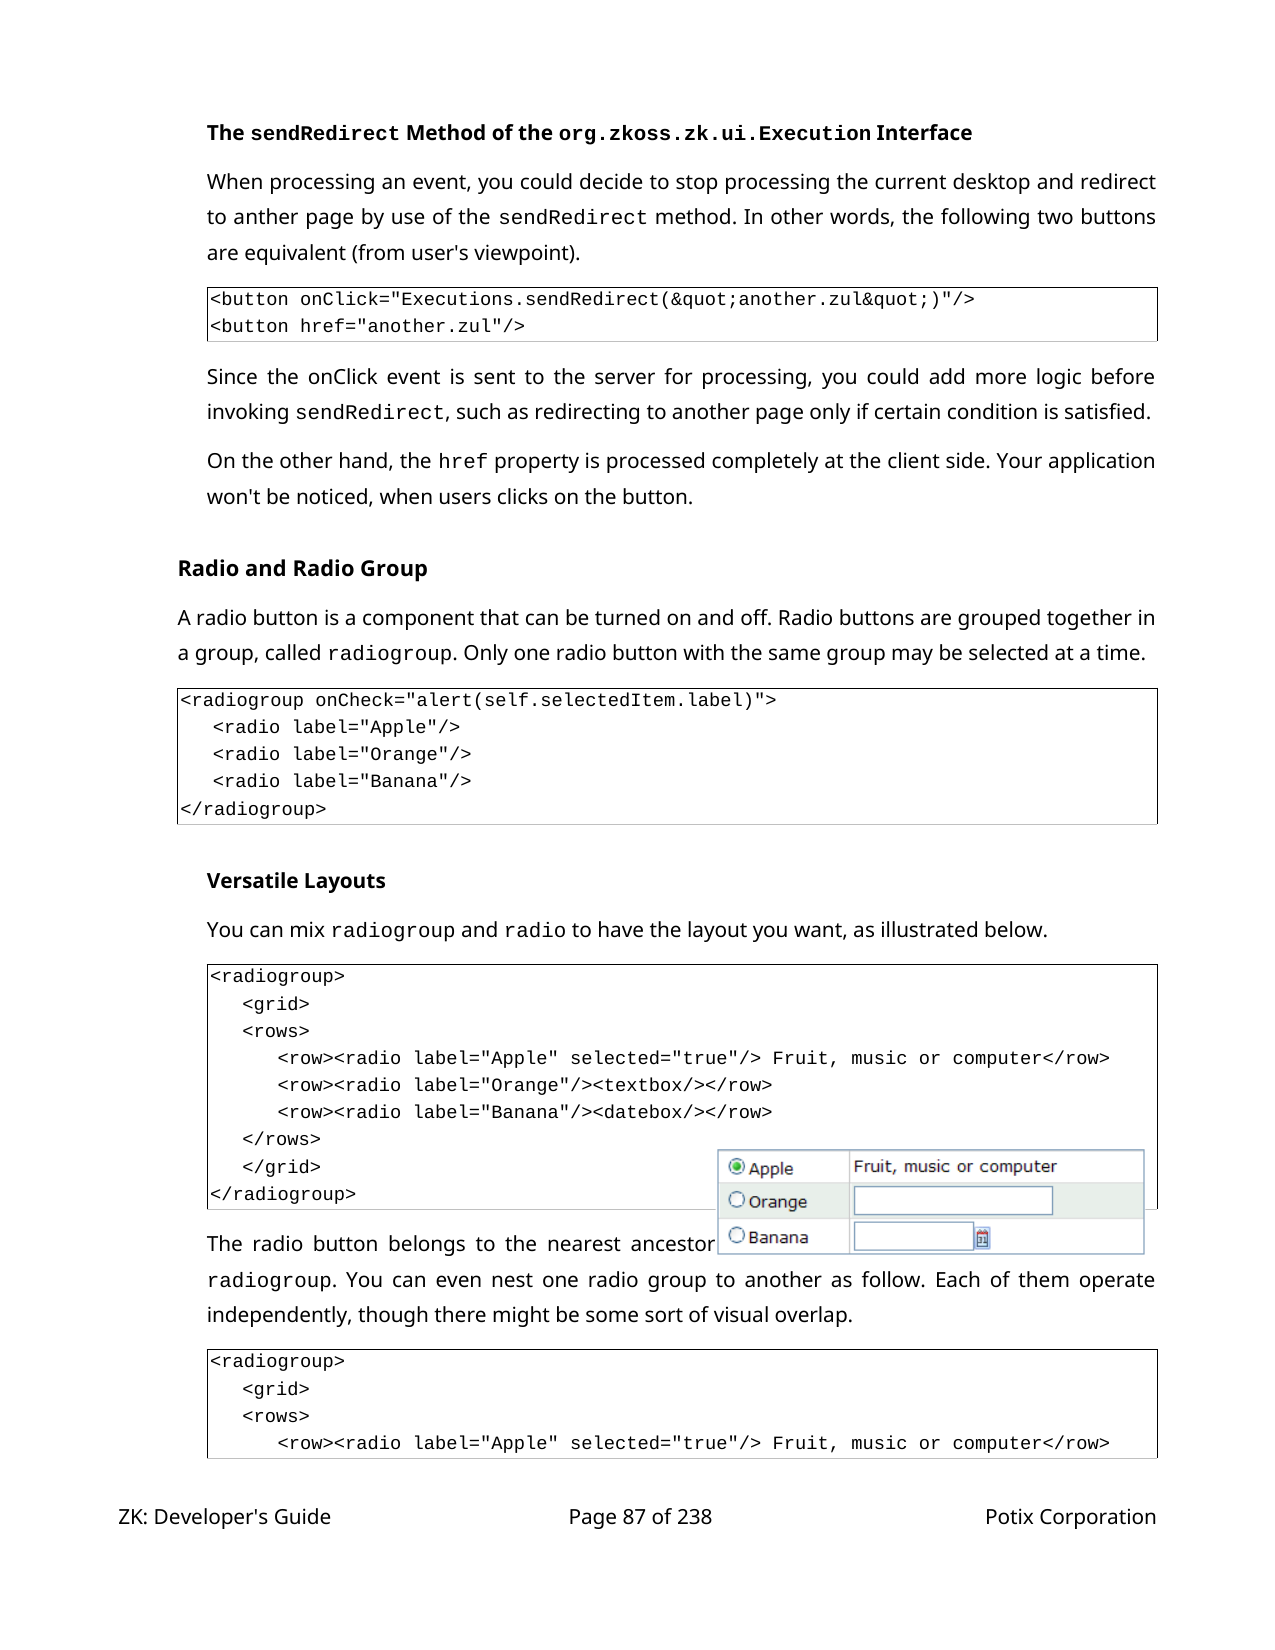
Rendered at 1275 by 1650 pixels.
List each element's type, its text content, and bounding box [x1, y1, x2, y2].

text [1146, 1182, 1157, 1209]
text <row><radio label="Apple" selected="true"/> Fruit, music or computer</row> [208, 1046, 1157, 1070]
text <row><radio label="Orange"/><textbox/></row> [208, 1073, 1157, 1097]
text <radio label="Banana"/> [178, 769, 1157, 793]
text <radio label="Apple"/> [178, 715, 1157, 739]
text <row><radio label="Banana"/><datebox/></row> [208, 1100, 1157, 1124]
text Since the onClick event is sent to the server for processing, you could add more logic before invoking sendRedirect, such as redirecting to another page only if certain condition is satisfied. [207, 362, 1157, 426]
subtitle Radio and Radio Group [177, 553, 1157, 583]
text The radio button belongs to the nearest ancestor radiogroup. You can even nest one radio group to another as follow. Each of them operate independently, though there might be some sort of visual overlap. [207, 1229, 1157, 1328]
text <button onClick="Executions.sendRedirect(&quot;another.zul&quot;)"/> [208, 288, 1157, 311]
text A radio button is a component that can be turned on and off. Radio buttons are grouped together in a group, called radiogroup. Only one radio button with the same group may be selected at a time. [177, 603, 1157, 667]
text When processing an event, you could decide to stop processing the current desktop and redirect to anther page by use of the sendRedirect method. In other words, the following two buttons are equivalent (from user's viewpoint). [207, 167, 1157, 266]
subtitle The sendRedirect Method of the org.zkoss.zk.ui.Execution Interface [207, 118, 1157, 147]
text </grid> [208, 1154, 715, 1179]
text <radio label="Orange"/> [178, 742, 1157, 766]
text <radiogroup> [208, 1350, 1157, 1373]
text <button href="another.zul"/> [208, 314, 1157, 341]
picture [715, 1148, 1146, 1256]
text <row><radio label="Apple" selected="true"/> Fruit, music or computer</row> [208, 1431, 1157, 1458]
text </rows> [208, 1127, 1157, 1152]
text </radiogroup> [208, 1182, 715, 1209]
subtitle Versatile Layouts [207, 866, 1157, 894]
text <rows> [208, 1403, 1157, 1428]
text [1146, 1154, 1157, 1179]
text <rows> [208, 1018, 1157, 1043]
text </radiogroup> [178, 796, 1157, 824]
text <grid> [208, 991, 1157, 1016]
text On the other hand, the href property is processed completely at the client side. Your application won't be noticed, when users clicks on the button. [207, 446, 1157, 510]
text <radiogroup onCheck="alert(self.selectedItem.label)"> [178, 689, 1157, 712]
text <grid> [208, 1376, 1157, 1401]
text <radiogroup> [208, 965, 1157, 988]
text You can mix radiogroup and radio to have the layout you want, as illustrated below. [207, 915, 1157, 943]
